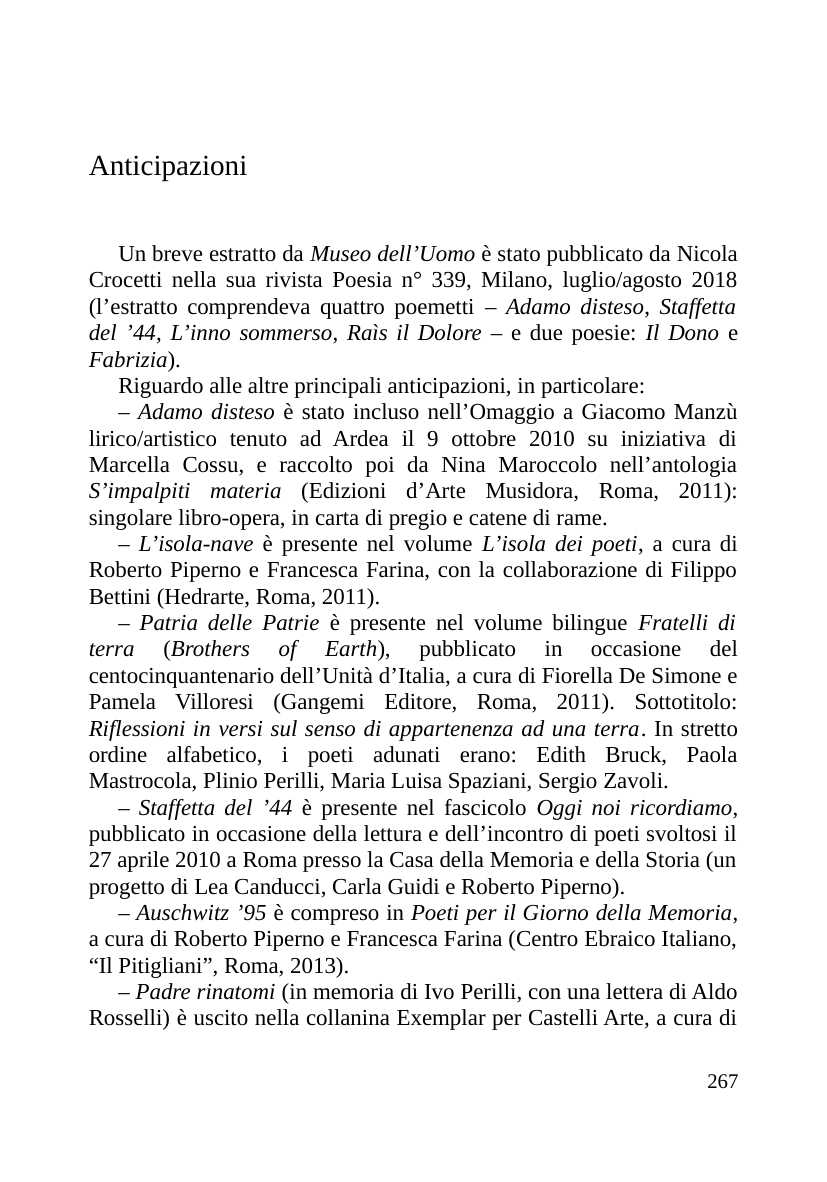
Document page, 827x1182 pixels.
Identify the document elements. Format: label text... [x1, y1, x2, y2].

text – Auschwitz ’95 è compreso in Poeti per il Giorno della Memoria, a cura di Roberto Piperno e Francesca Farina (Centro Ebraico Italiano, “Il Pitigliani”, Roma, 2013). [88, 899, 738, 978]
text – Staffetta del ’44 è presente nel fascicolo Oggi noi ricordiamo, pubblicato in occasione della lettura e dell’incontro di poeti svoltosi il 27 aprile 2010 a Roma presso la Casa della Memoria e della Storia (un progetto di Lea Canducci, Carla Guidi e Roberto Piperno). [88, 794, 738, 899]
text – Padre rinatomi (in memoria di Ivo Perilli, con una lettera di Aldo Rosselli) è uscito nella collanina Exemplar per Castelli Arte, a cura di [88, 978, 738, 1031]
text Riguardo alle altre principali anticipazioni, in particolare: [88, 372, 738, 398]
text – Adamo disteso è stato incluso nell’Omaggio a Giacomo Manzù lirico/artistico tenuto ad Ardea il 9 ottobre 2010 su iniziativa di Marcella Cossu, e raccolto poi da Nina Maroccolo nell’antologia S’impalpiti materia (Edizioni d’Arte Musidora, Roma, 2011): singolare libro-opera, in carta di pregio e catene di rame. [88, 398, 738, 530]
text Un breve estratto da Museo dell’Uomo è stato pubblicato da Nicola Crocetti nella sua rivista Poesia n° 339, Milano, luglio/agosto 2018 (l’estratto comprendeva quattro poemetti – Adamo disteso, Staffetta del ’44, L’inno sommerso, Raìs il Dolore – e due poesie: Il Dono e Fabrizia). [88, 240, 738, 372]
text Anticipazioni [88, 148, 738, 181]
text – Patria delle Patrie è presente nel volume bilingue Fratelli di terra (Brothers of Earth), pubblicato in occasione del centocinquantenario dell’Unità d’Italia, a cura di Fiorella De Simone e Pamela Villoresi (Gangemi Editore, Roma, 2011). Sottotitolo: Riflessioni in versi sul senso di appartenenza ad una terra. In stretto ordine alfabetico, i poeti adunati erano: Edith Bruck, Paola Mastrocola, Plinio Perilli, Maria Luisa Spaziani, Sergio Zavoli. [88, 609, 738, 794]
text – L’isola-nave è presente nel volume L’isola dei poeti, a cura di Roberto Piperno e Francesca Farina, con la collaborazione di Filippo Bettini (Hedrarte, Roma, 2011). [88, 530, 738, 609]
